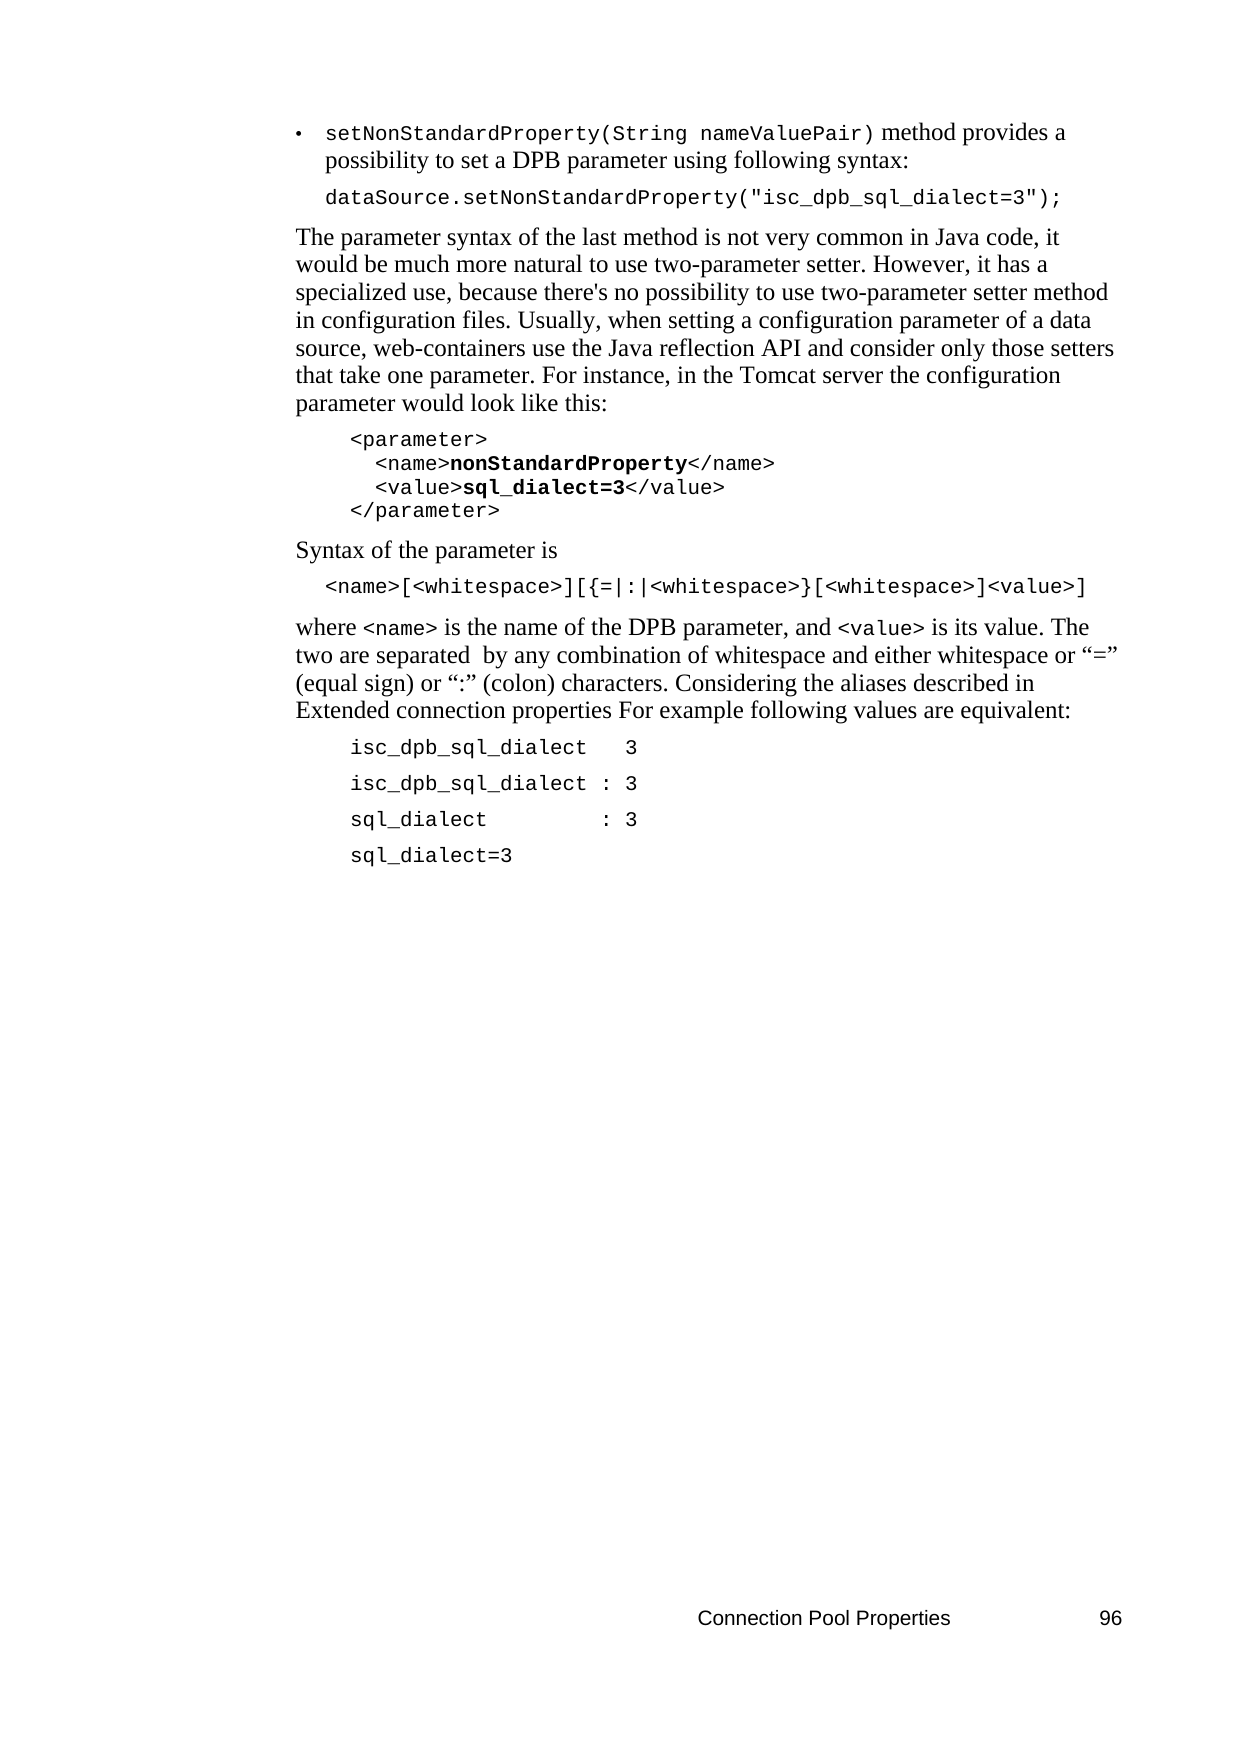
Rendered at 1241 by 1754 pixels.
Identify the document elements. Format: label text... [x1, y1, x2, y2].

text isc_dpb_sql_dialect : 3 [325, 773, 1093, 796]
text Syntax of the parameter is [295, 536, 1122, 564]
text isc_dpb_sql_dialect 3 [325, 737, 1093, 760]
text where <name> is the name of the DPB parameter, and <value> is its value. The two are separated by any combination of whitespace and either whitespace or “=” (equal sign) or “:” (colon) characters. Considering the aliases described in Extended connection properties For example following values are equivalent: [295, 613, 1122, 724]
text <name>[<whitespace>][{=|:|<whitespace>}[<whitespace>]<value>] [325, 577, 1093, 600]
text <parameter> <name>nonStandardProperty</name> <value>sql_dialect=3</value> </parameter> [325, 429, 1093, 524]
text The parameter syntax of the last method is not very common in Java code, it would be much more natural to use two-parameter setter. However, it has a specialized use, because there's no possibility to use two-parameter setter method in configuration files. Usually, when setting a configuration parameter of a data source, web-containers use the Java reflection API and consider only those setters that take one parameter. For instance, in the Tomcat server the configuration parameter would look like this: [295, 223, 1122, 417]
text sql_dialect=3 [325, 845, 1093, 868]
text dataSource.setNonStandardProperty("isc_dpb_sql_dialect=3"); [325, 187, 1093, 211]
text sql_dialect : 3 [325, 809, 1093, 832]
list setNonStandardProperty(String nameValuePair) method provides a possibility to set a DPB parameter using following syntax: [295, 118, 1122, 174]
